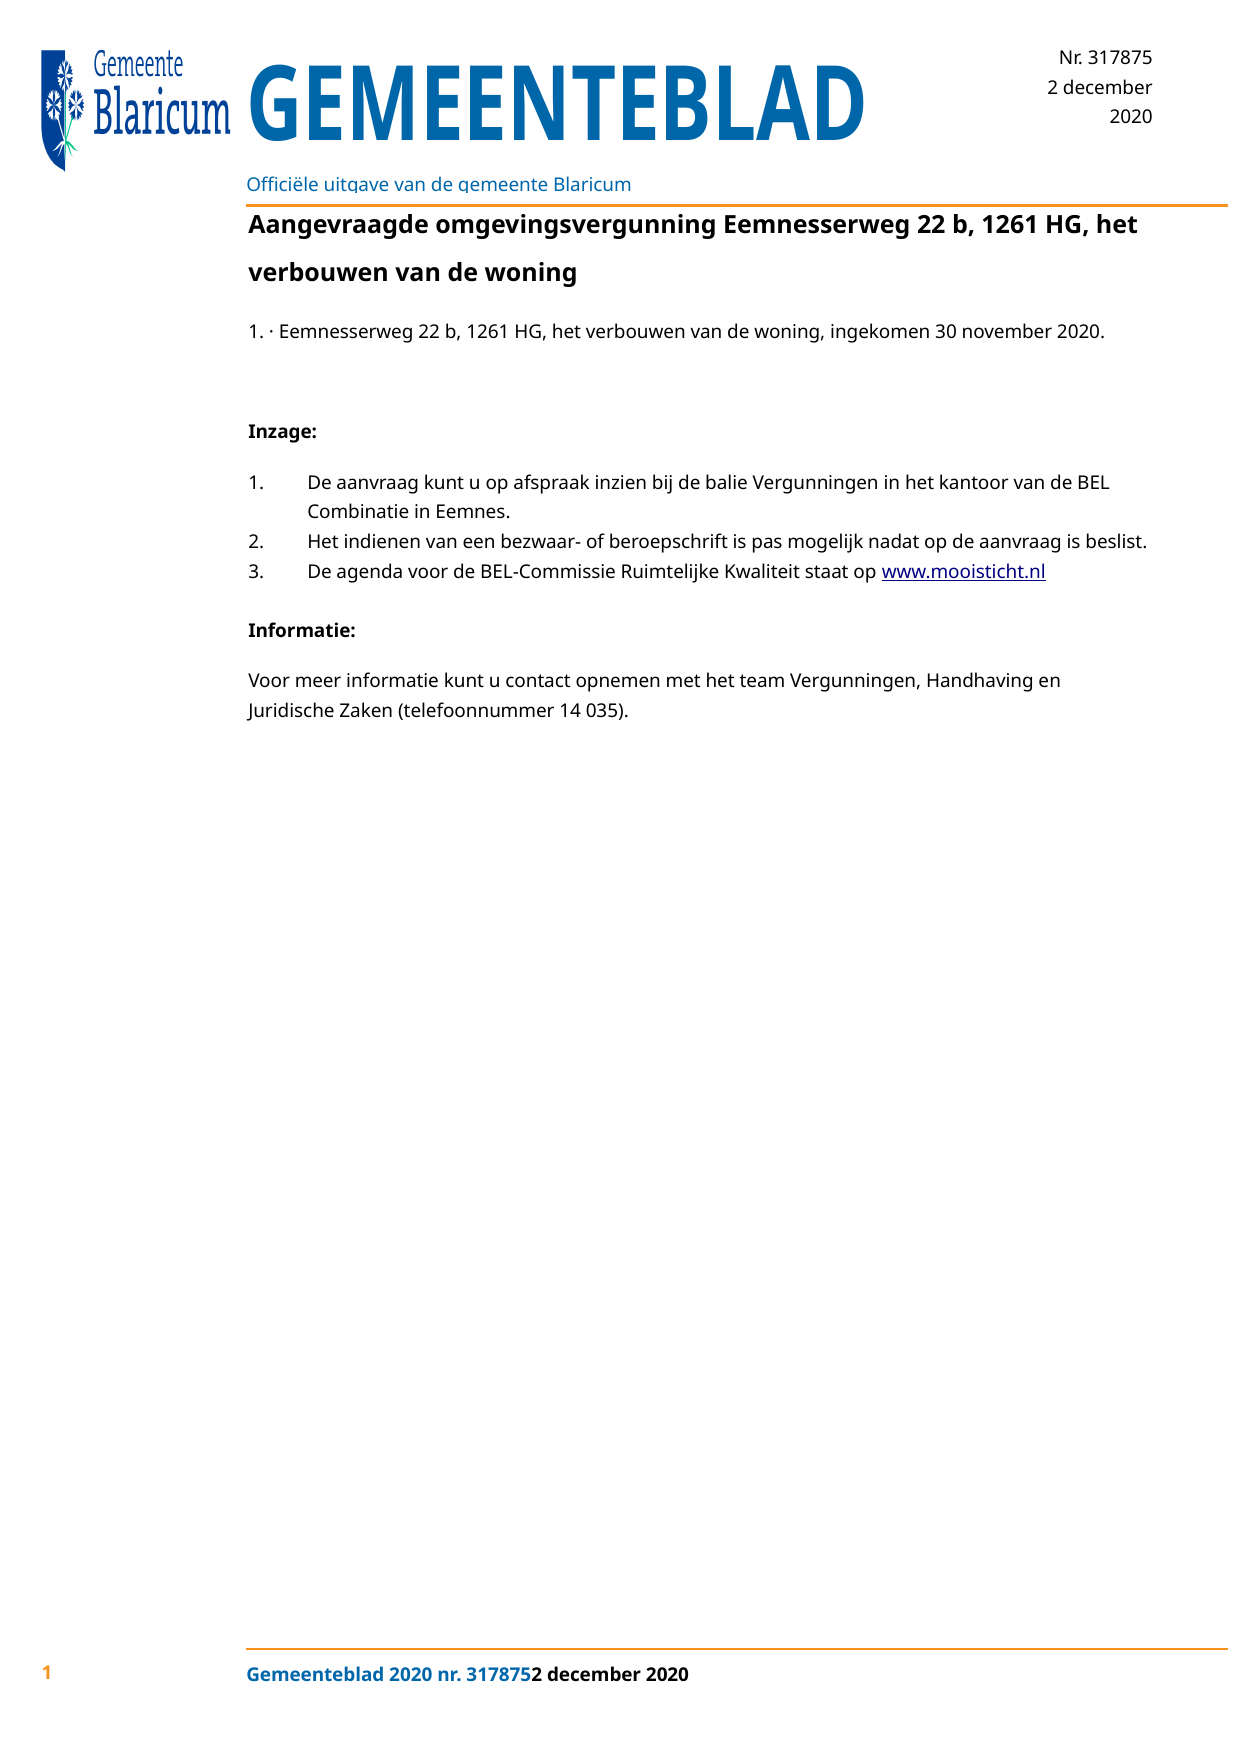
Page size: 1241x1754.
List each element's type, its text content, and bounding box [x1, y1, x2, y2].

list Het indienen van een bezwaar- of beroepschrift is pas mogelijk nadat op de aanvraag is beslist. [248, 528, 1152, 554]
text Aangevraagde omgevingsvergunning Eemnesserweg 22 b, 1261 HG, het verbouwen van de woning [248, 207, 1152, 288]
list De agenda voor de BEL-Commissie Ruimtelijke Kwaliteit staat op www.mooisticht.nl [248, 558, 1152, 584]
text Voor meer informatie kunt u contact opnemen met het team Vergunningen, Handhaving en Juridische Zaken (telefoonnummer 14 035). [248, 667, 1152, 723]
text 1. · Eemnesserweg 22 b, 1261 HG, het verbouwen van de woning, ingekomen 30 november 2020. [248, 318, 1152, 344]
list De aanvraag kunt u op afspraak inzien bij de balie Vergunningen in het kantoor van de BEL Combinatie in Eemnes. [248, 469, 1152, 524]
text Inzage: [248, 419, 1152, 444]
picture [41, 47, 231, 172]
text Informatie: [248, 617, 1152, 643]
